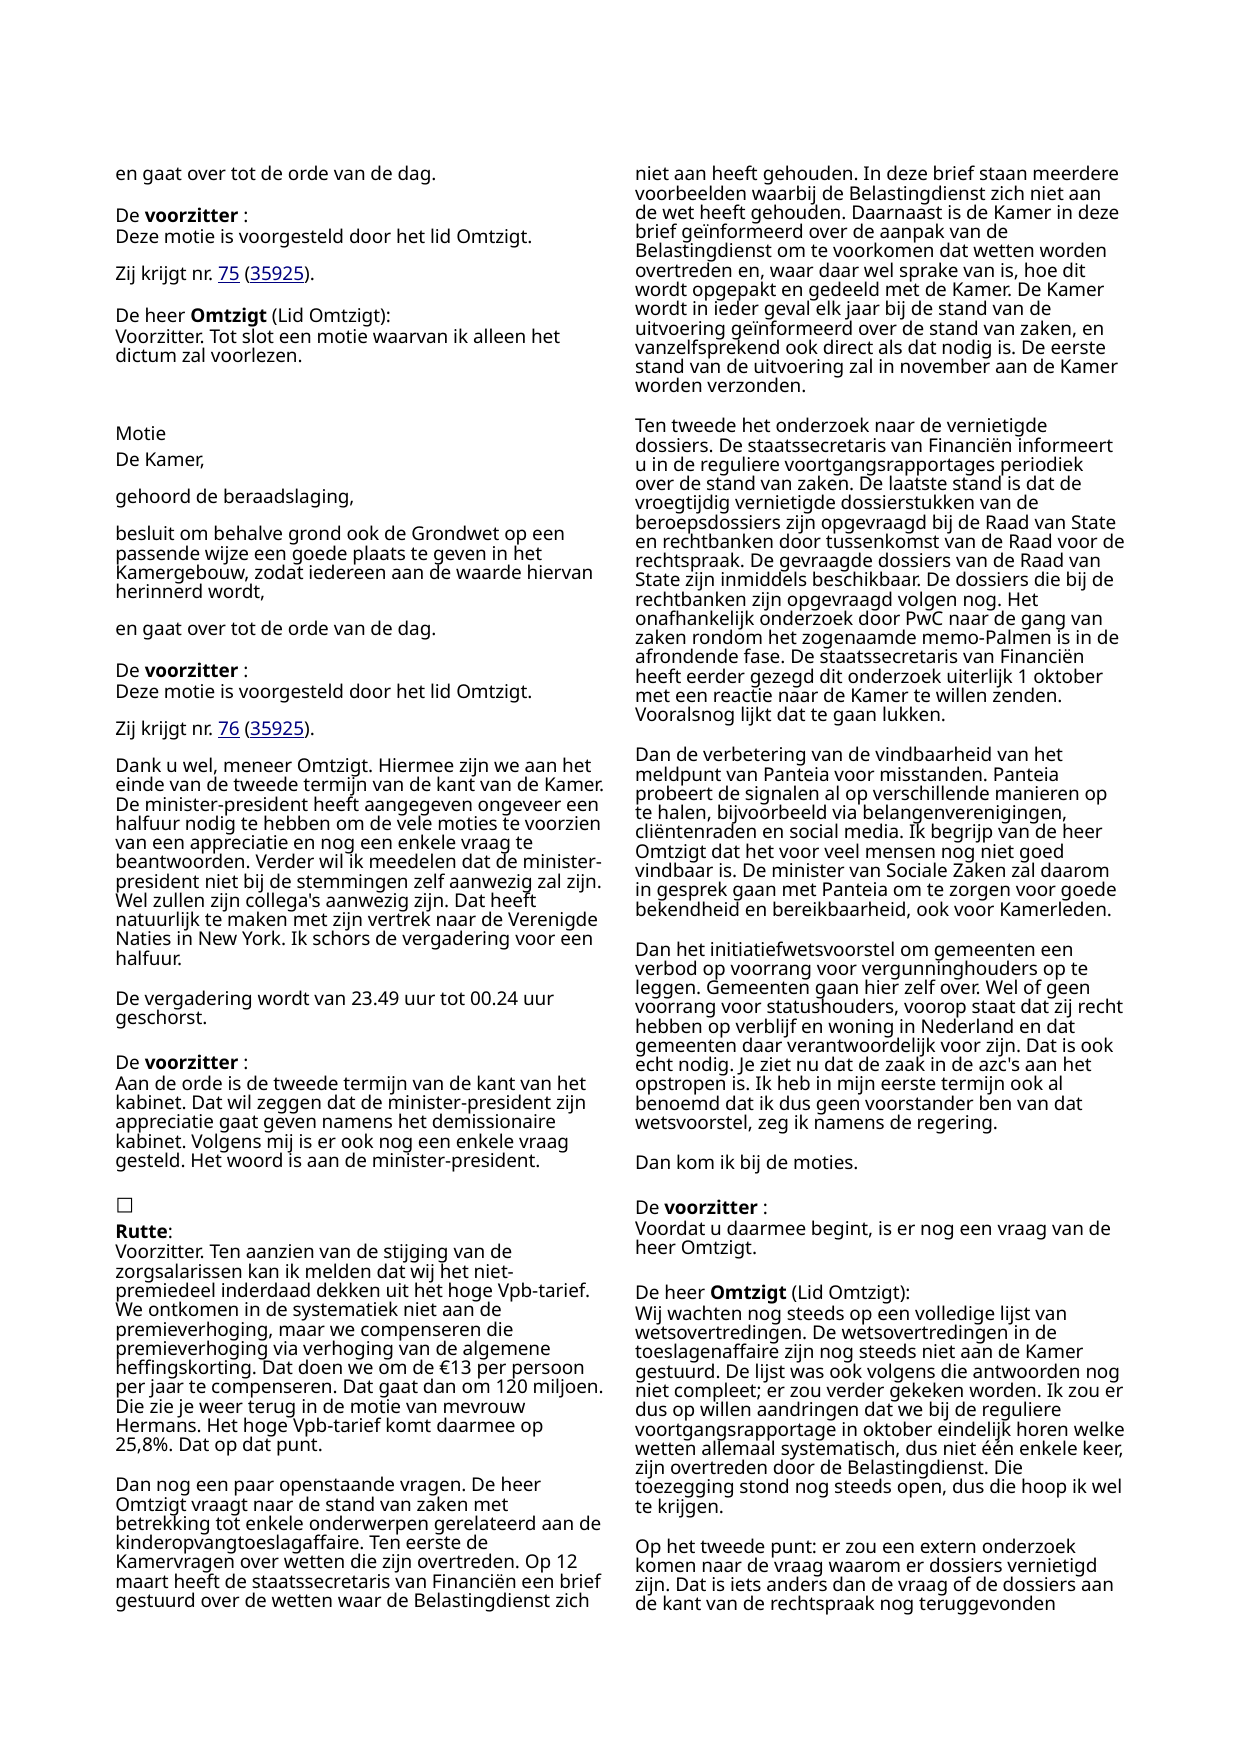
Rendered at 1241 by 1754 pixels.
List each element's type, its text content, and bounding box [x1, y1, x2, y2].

text Deze motie is voorgesteld door het lid Omtzigt. [115, 228, 605, 247]
text Dan nog een paar openstaande vragen. De heer Omtzigt vraagt naar de stand van zaken met betrekking tot enkele onderwerpen gerelateerd aan de kinderopvangtoeslagaffaire. Ten eerste de Kamervragen over wetten die zijn overtreden. Op 12 maart heeft de staatssecretaris van Financiën een brief gestuurd over de wetten waar de Belastingdienst zich [115, 1476, 605, 1611]
text gehoord de beraadslaging, [115, 488, 605, 508]
text Dan het initiatiefwetsvoorstel om gemeenten een verbod op voorrang voor vergunninghouders op te leggen. Gemeenten gaan hier zelf over. Wel of geen voorrang voor statushouders, voorop staat dat zij recht hebben op verblijf en woning in Nederland en dat gemeenten daar verantwoordelijk voor zijn. Dat is ook echt nodig. Je ziet nu dat de zaak in de azc's aan het opstropen is. Ik heb in mijn eerste termijn ook al benoemd dat ik dus geen voorstander ben van dat wetsvoorstel, zeg ik namens de regering. [635, 941, 1125, 1133]
text De Kamer, [115, 451, 605, 471]
text De voorzitter : [635, 1194, 1125, 1220]
text Dan kom ik bij de moties. [635, 1154, 1125, 1173]
text Voordat u daarmee begint, is er nog een vraag van de heer Omtzigt. [635, 1220, 1125, 1258]
text Zij krijgt nr. 76 (35925). [115, 720, 605, 739]
text Dan de verbetering van de vindbaarheid van het meldpunt van Panteia voor misstanden. Panteia probeert de signalen al op verschillende manieren op te halen, bijvoorbeeld via belangenverenigingen, cliëntenraden en social media. Ik begrijp van de heer Omtzigt dat het voor veel mensen nog niet goed vindbaar is. De minister van Sociale Zaken zal daarom in gesprek gaan met Panteia om te zorgen voor goede bekendheid en bereikbaarheid, ook voor Kamerleden. [635, 746, 1125, 920]
text Wij wachten nog steeds op een volledige lijst van wetsovertredingen. De wetsovertredingen in de toeslagenaffaire zijn nog steeds niet aan de Kamer gestuurd. De lijst was ook volgens die antwoorden nog niet compleet; er zou verder gekeken worden. Ik zou er dus op willen aandringen dat we bij de reguliere voortgangsrapportage in oktober eindelijk horen welke wetten allemaal systematisch, dus niet één enkele keer, zijn overtreden door de Belastingdienst. Die toezegging stond nog steeds open, dus die hoop ik wel te krijgen. [635, 1305, 1125, 1517]
text Ten tweede het onderzoek naar de vernietigde dossiers. De staatssecretaris van Financiën informeert u in de reguliere voortgangsrapportages periodiek over de stand van zaken. De laatste stand is dat de vroegtijdig vernietigde dossierstukken van de beroepsdossiers zijn opgevraagd bij de Raad van State en rechtbanken door tussenkomst van de Raad voor de rechtspraak. De gevraagde dossiers van de Raad van State zijn inmiddels beschikbaar. De dossiers die bij de rechtbanken zijn opgevraagd volgen nog. Het onafhankelijk onderzoek door PwC naar de gang van zaken rondom het zogenaamde memo-Palmen is in de afrondende fase. De staatssecretaris van Financiën heeft eerder gezegd dit onderzoek uiterlijk 1 oktober met een reactie naar de Kamer te willen zenden. Vooralsnog lijkt dat te gaan lukken. [635, 417, 1125, 726]
text Motie [115, 420, 605, 446]
text De voorzitter : [115, 1049, 605, 1075]
text Voorzitter. Tot slot een motie waarvan ik alleen het dictum zal voorlezen. [115, 328, 605, 366]
text Voorzitter. Ten aanzien van de stijging van de zorgsalarissen kan ik melden dat wij het niet-premiedeel inderdaad dekken uit het hoge Vpb-tarief. We ontkomen in de systematiek niet aan de premieverhoging, maar we compenseren die premieverhoging via verhoging van de algemene heffingskorting. Dat doen we om de €13 per persoon per jaar te compenseren. Dat gaat dan om 120 miljoen. Die zie je weer terug in de motie van mevrouw Hermans. Het hoge Vpb-tarief komt daarmee op 25,8%. Dat op dat punt. [115, 1243, 605, 1456]
text niet aan heeft gehouden. In deze brief staan meerdere voorbeelden waarbij de Belastingdienst zich niet aan de wet heeft gehouden. Daarnaast is de Kamer in deze brief geïnformeerd over de aanpak van de Belastingdienst om te voorkomen dat wetten worden overtreden en, waar daar wel sprake van is, hoe dit wordt opgepakt en gedeeld met de Kamer. De Kamer wordt in ieder geval elk jaar bij de stand van de uitvoering geïnformeerd over de stand van zaken, en vanzelfsprekend ook direct als dat nodig is. De eerste stand van de uitvoering zal in november aan de Kamer worden verzonden. [635, 165, 1125, 397]
text Dank u wel, meneer Omtzigt. Hiermee zijn we aan het einde van de tweede termijn van de kant van de Kamer. De minister-president heeft aangegeven ongeveer een halfuur nodig te hebben om de vele moties te voorzien van een appreciatie en nog een enkele vraag te beantwoorden. Verder wil ik meedelen dat de minister-president niet bij de stemmingen zelf aanwezig zal zijn. Wel zullen zijn collega's aanwezig zijn. Dat heeft natuurlijk te maken met zijn vertrek naar de Verenigde Naties in New York. Ik schors de vergadering voor een halfuur. [115, 757, 605, 969]
text Zij krijgt nr. 75 (35925). [115, 265, 605, 284]
text De voorzitter : [115, 657, 605, 683]
text Deze motie is voorgesteld door het lid Omtzigt. [115, 683, 605, 702]
text en gaat over tot de orde van de dag. [115, 165, 605, 184]
text Aan de orde is de tweede termijn van de kant van het kabinet. Dat wil zeggen dat de minister-president zijn appreciatie gaat geven namens het demissionaire kabinet. Volgens mij is er ook nog een enkele vraag gesteld. Het woord is aan de minister-president. [115, 1075, 605, 1171]
text De heer Omtzigt (Lid Omtzigt): [635, 1279, 1125, 1305]
text Op het tweede punt: er zou een extern onderzoek komen naar de vraag waarom er dossiers vernietigd zijn. Dat is iets anders dan de vraag of de dossiers aan de kant van de rechtspraak nog teruggevonden [635, 1538, 1125, 1615]
text De vergadering wordt van 23.49 uur tot 00.24 uur geschorst. [115, 990, 605, 1028]
text en gaat over tot de orde van de dag. [115, 620, 605, 639]
text ⬜ [115, 1192, 605, 1218]
text besluit om behalve grond ook de Grondwet op een passende wijze een goede plaats te geven in het Kamergebouw, zodat iedereen aan de waarde hiervan herinnerd wordt, [115, 525, 605, 602]
text De voorzitter : [115, 202, 605, 228]
text De heer Omtzigt (Lid Omtzigt): [115, 302, 605, 328]
text Rutte: [115, 1218, 605, 1243]
